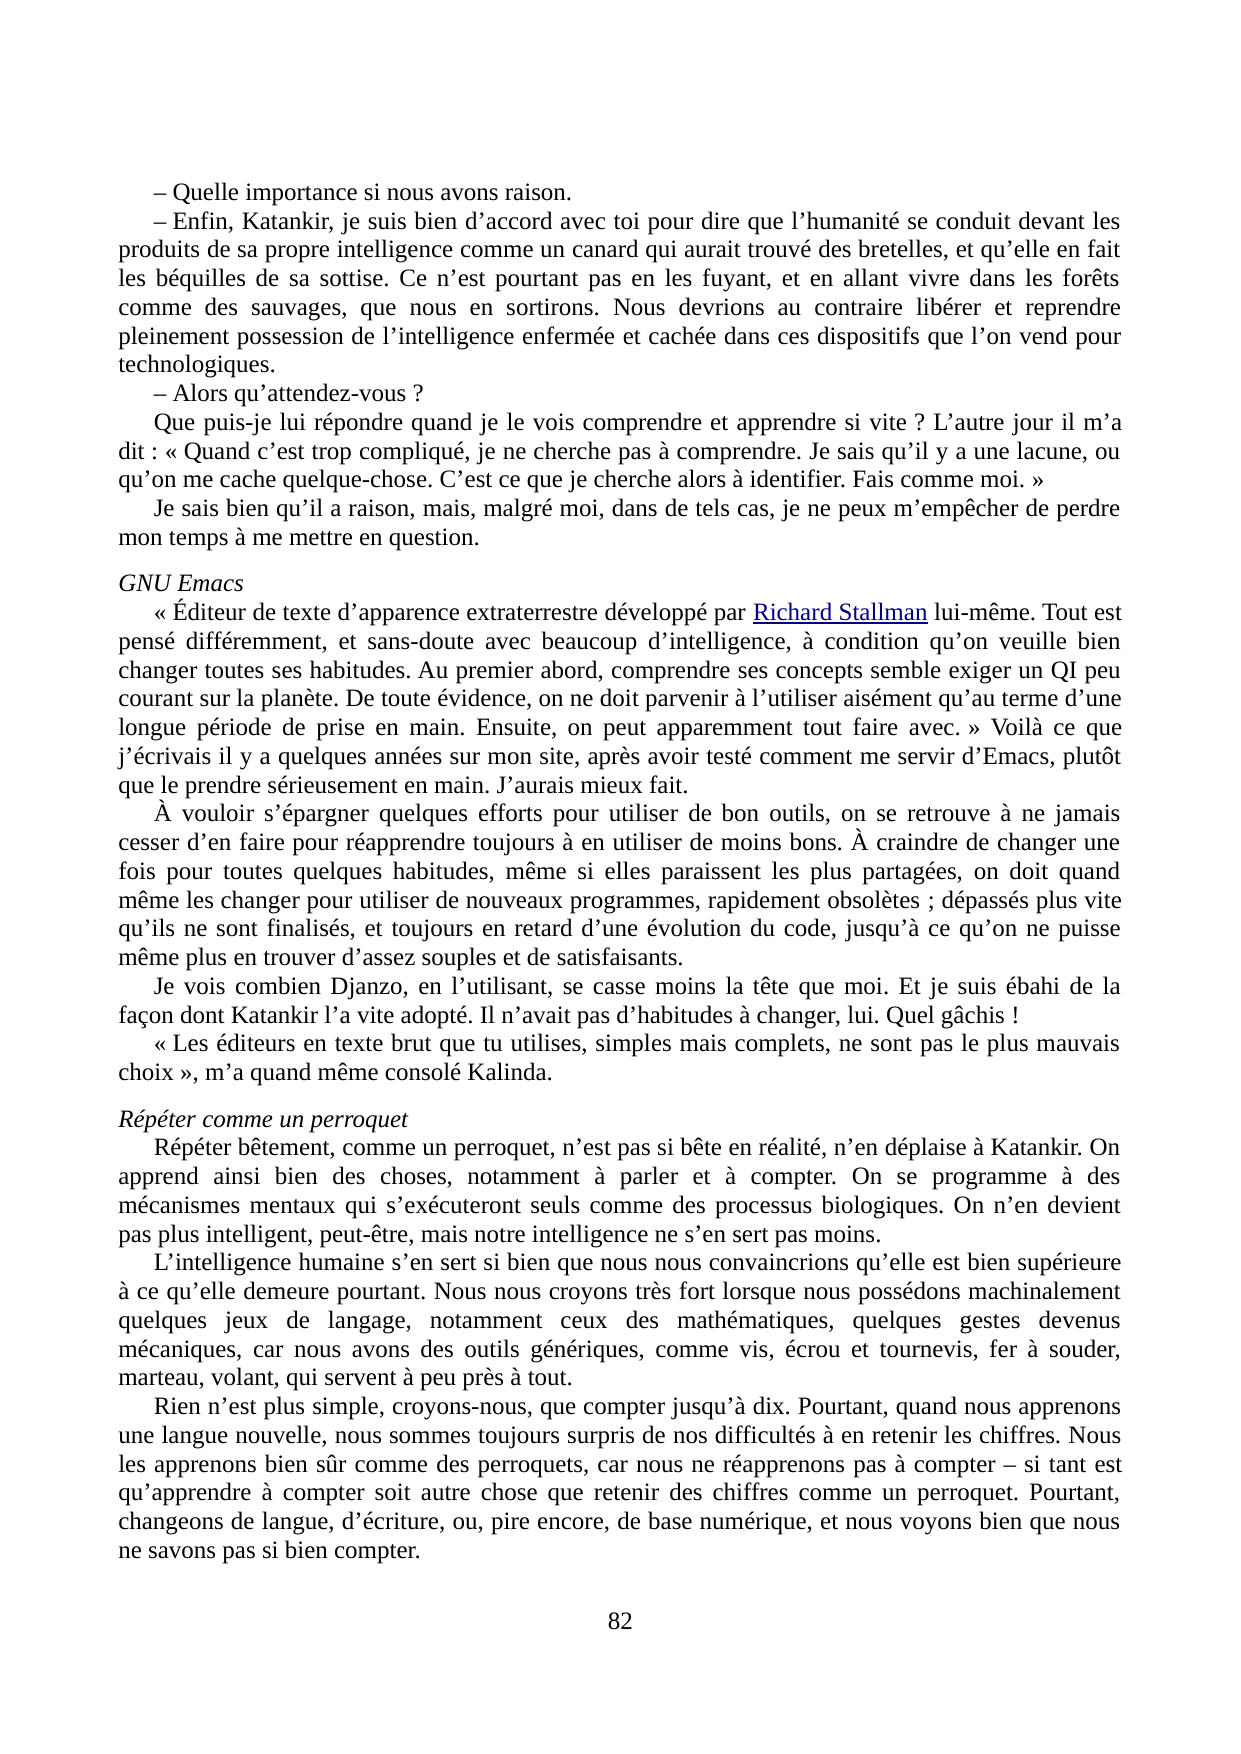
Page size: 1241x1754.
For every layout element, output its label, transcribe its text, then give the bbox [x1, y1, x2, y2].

text – Quelle importance si nous avons raison. [118, 177, 1122, 206]
text « Éditeur de texte d’apparence extraterrestre développé par Richard Stallman lui-même. Tout est pensé différemment, et sans-doute avec beaucoup d’intelligence, à condition qu’on veuille bien changer toutes ses habitudes. Au premier abord, comprendre ses concepts semble exiger un QI peu courant sur la planète. De toute évidence, on ne doit parvenir à l’utiliser aisément qu’au terme d’une longue période de prise en main. Ensuite, on peut apparemment tout faire avec. » Voilà ce que j’écrivais il y a quelques années sur mon site, après avoir testé comment me servir d’Emacs, plutôt que le prendre sérieusement en main. J’aurais mieux fait. [118, 597, 1122, 798]
text Je sais bien qu’il a raison, mais, malgré moi, dans de tels cas, je ne peux m’empêcher de perdre mon temps à me mettre en question. [118, 493, 1122, 551]
text – Alors qu’attendez-vous ? [118, 378, 1122, 407]
text Répéter bêtement, comme un perroquet, n’est pas si bête en réalité, n’en déplaise à Katankir. On apprend ainsi bien des choses, notamment à parler et à compter. On se programme à des mécanismes mentaux qui s’exécuteront seuls comme des processus biologiques. On n’en devient pas plus intelligent, peut-être, mais notre intelligence ne s’en sert pas moins. [118, 1132, 1122, 1247]
text À vouloir s’épargner quelques efforts pour utiliser de bon outils, on se retrouve à ne jamais cesser d’en faire pour réapprendre toujours à en utiliser de moins bons. À craindre de changer une fois pour toutes quelques habitudes, même si elles paraissent les plus partagées, on doit quand même les changer pour utiliser de nouveaux programmes, rapidement obsolètes ; dépassés plus vite qu’ils ne sont finalisés, et toujours en retard d’une évolution du code, jusqu’à ce qu’on ne puisse même plus en trouver d’assez souples et de satisfaisants. [118, 798, 1122, 971]
text Je vois combien Djanzo, en l’utilisant, se casse moins la tête que moi. Et je suis ébahi de la façon dont Katankir l’a vite adopté. Il n’avait pas d’habitudes à changer, lui. Quel gâchis ! [118, 971, 1122, 1028]
text Que puis-je lui répondre quand je le vois comprendre et apprendre si vite ? L’autre jour il m’a dit : « Quand c’est trop compliqué, je ne cherche pas à comprendre. Je sais qu’il y a une lacune, ou qu’on me cache quelque-chose. C’est ce que je cherche alors à identifier. Fais comme moi. » [118, 407, 1122, 493]
subtitle GNU Emacs [118, 568, 1122, 597]
text – Enfin, Katankir, je suis bien d’accord avec toi pour dire que l’humanité se conduit devant les produits de sa propre intelligence comme un canard qui aurait trouvé des bretelles, et qu’elle en fait les béquilles de sa sottise. Ce n’est pourtant pas en les fuyant, et en allant vivre dans les forêts comme des sauvages, que nous en sortirons. Nous devrions au contraire libérer et reprendre pleinement possession de l’intelligence enfermée et cachée dans ces dispositifs que l’on vend pour technologiques. [118, 206, 1122, 378]
subtitle Répéter comme un perroquet [118, 1104, 1122, 1132]
text « Les éditeurs en texte brut que tu utilises, simples mais complets, ne sont pas le plus mauvais choix », m’a quand même consolé Kalinda. [118, 1028, 1122, 1086]
text L’intelligence humaine s’en sert si bien que nous nous convaincrions qu’elle est bien supérieure à ce qu’elle demeure pourtant. Nous nous croyons très fort lorsque nous possédons machinalement quelques jeux de langage, notamment ceux des mathématiques, quelques gestes devenus mécaniques, car nous avons des outils génériques, comme vis, écrou et tournevis, fer à souder, marteau, volant, qui servent à peu près à tout. [118, 1247, 1122, 1391]
text Rien n’est plus simple, croyons-nous, que compter jusqu’à dix. Pourtant, quand nous apprenons une langue nouvelle, nous sommes toujours surpris de nos difficultés à en retenir les chiffres. Nous les apprenons bien sûr comme des perroquets, car nous ne réapprenons pas à compter – si tant est qu’apprendre à compter soit autre chose que retenir des chiffres comme un perroquet. Pourtant, changeons de langue, d’écriture, ou, pire encore, de base numérique, et nous voyons bien que nous ne savons pas si bien compter. [118, 1391, 1122, 1564]
